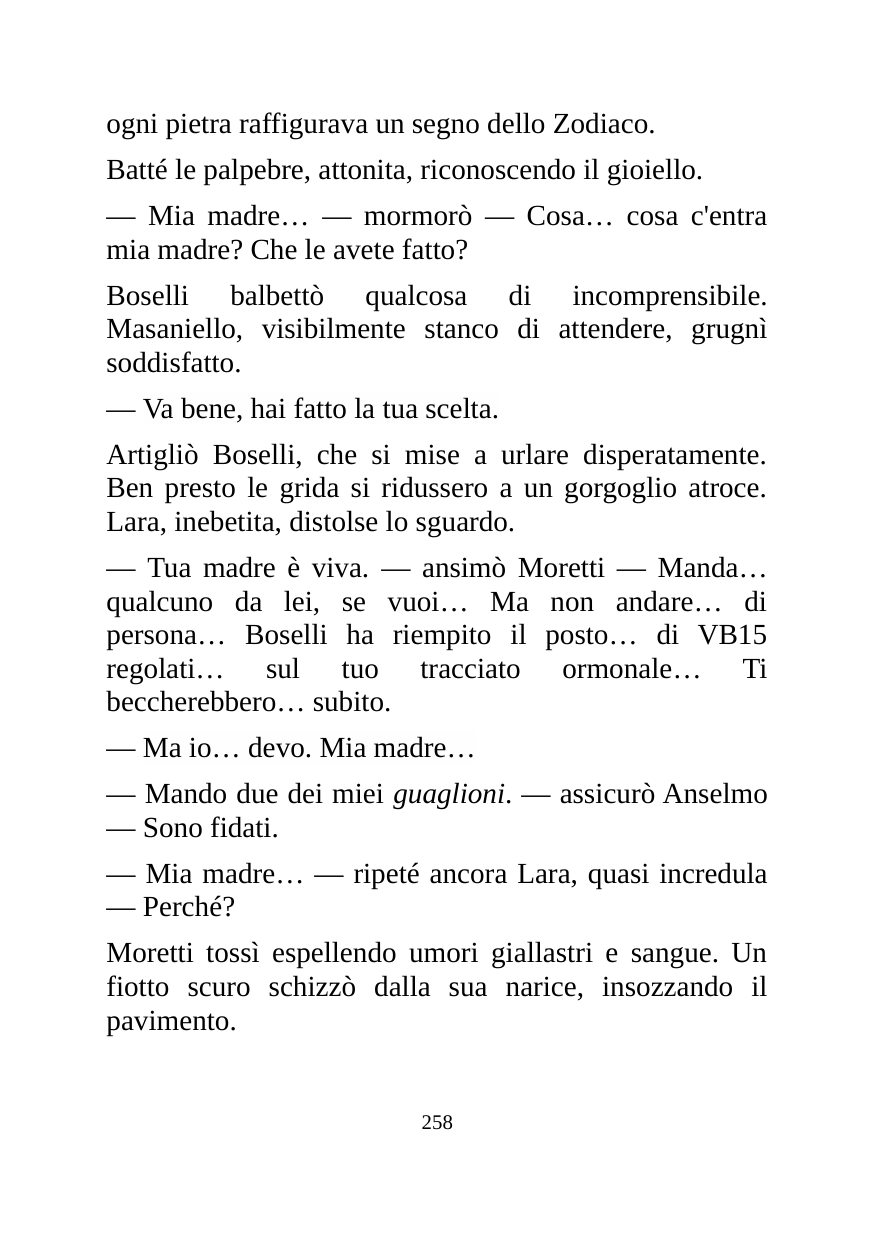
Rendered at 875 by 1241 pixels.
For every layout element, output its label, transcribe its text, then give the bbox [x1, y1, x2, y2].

text Boselli balbettò qualcosa di incomprensibile. Masaniello, visibilmente stanco di attendere, grugnì soddisfatto. [106, 278, 768, 378]
text ogni pietra raffigurava un segno dello Zodiaco. [106, 106, 768, 140]
text Moretti tossì espellendo umori giallastri e sangue. Un fiotto scuro schizzò dalla sua narice, insozzando il pavimento. [106, 936, 768, 1036]
text — Ma io… devo. Mia madre… [106, 730, 768, 764]
text — Va bene, hai fatto la tua scelta. [106, 391, 768, 424]
text — Mia madre… — mormorò — Cosa… cosa c'entra mia madre? Che le avete fatto? [106, 198, 768, 265]
text Artigliò Boselli, che si mise a urlare disperatamente. Ben presto le grida si ridussero a un gorgoglio atroce. Lara, inebetita, distolse lo sguardo. [106, 437, 768, 538]
text — Mando due dei miei guaglioni. — assicurò Anselmo — Sono fidati. [106, 776, 768, 843]
text — Tua madre è viva. — ansimò Moretti — Manda… qualcuno da lei, se vuoi… Ma non andare… di persona… Boselli ha riempito il posto… di VB15 regolati… sul tuo tracciato ormonale… Ti beccherebbero… subito. [106, 550, 768, 718]
text — Mia madre… — ripeté ancora Lara, quasi incredula — Perché? [106, 856, 768, 923]
text Batté le palpebre, attonita, riconoscendo il gioiello. [106, 152, 768, 186]
